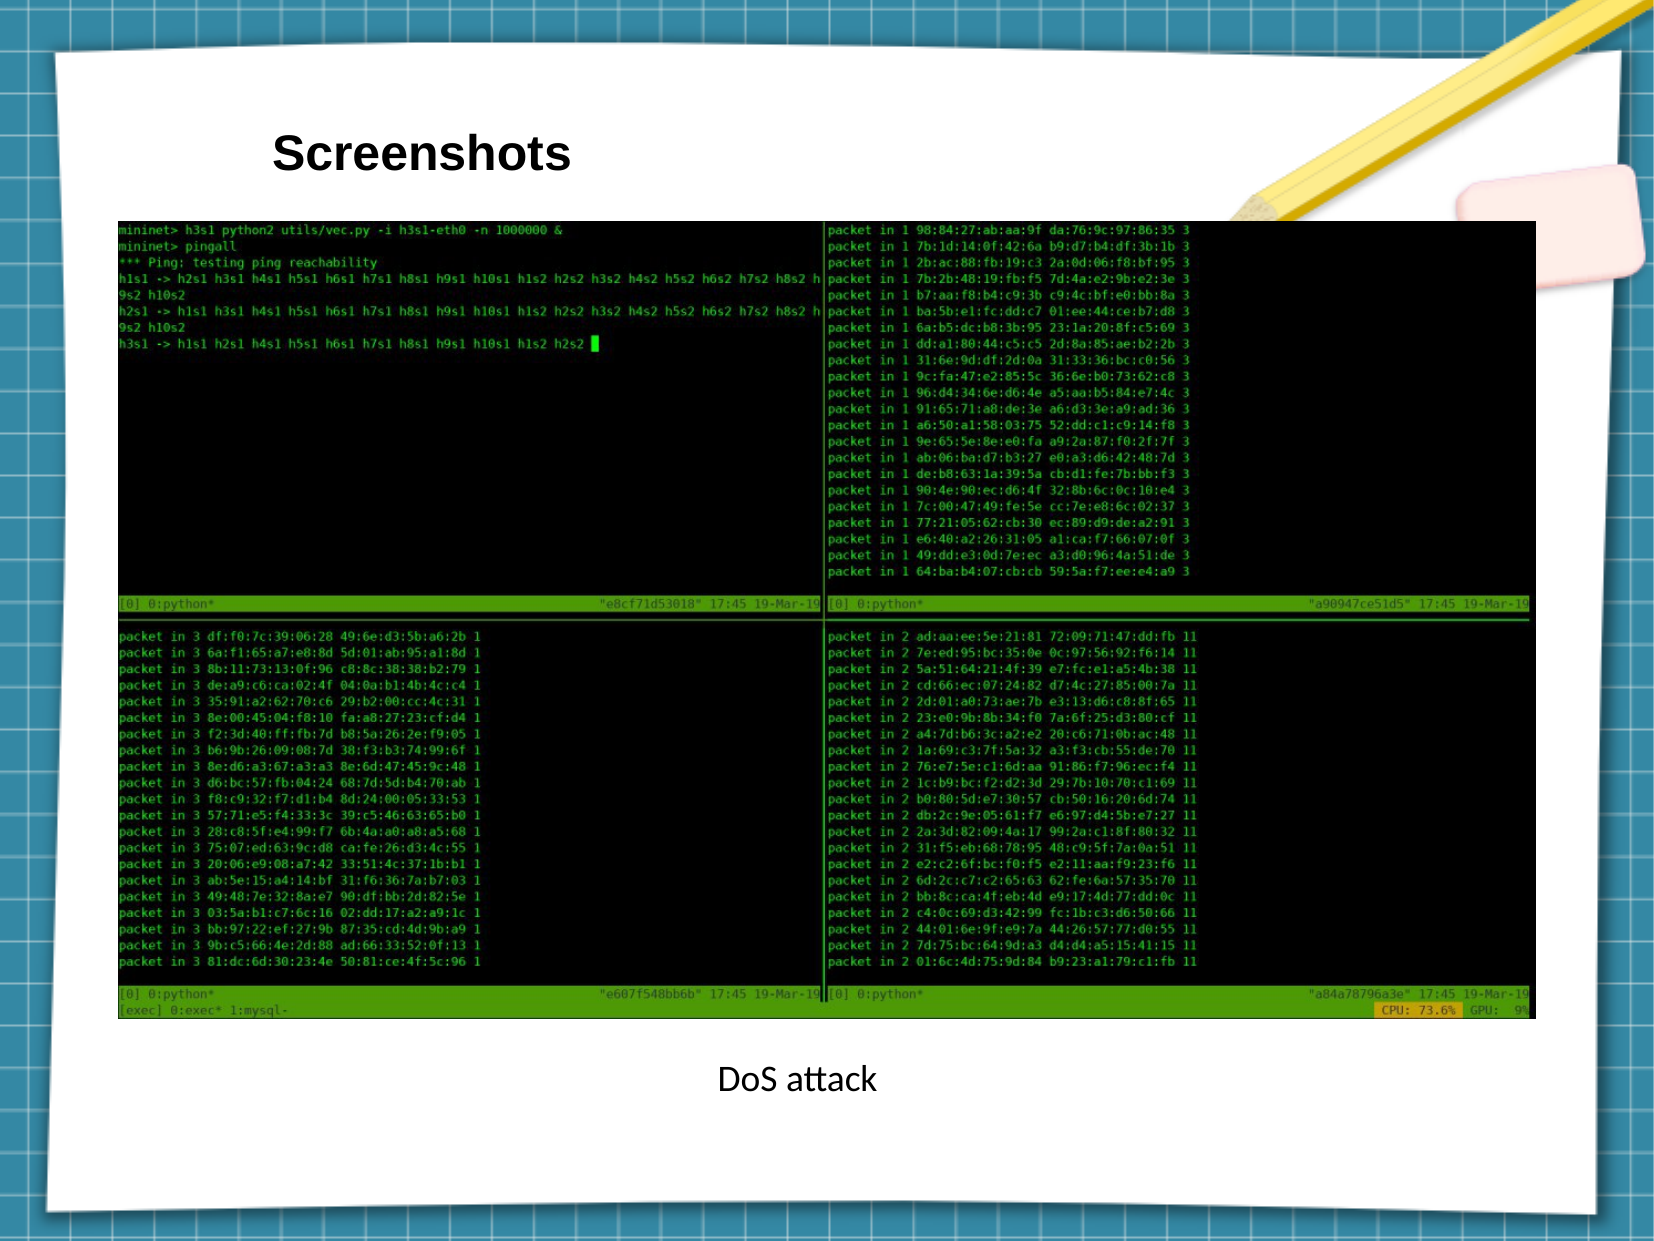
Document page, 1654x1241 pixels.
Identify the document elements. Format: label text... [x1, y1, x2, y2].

picture [0, 0, 1654, 1241]
text_box Screenshots [257, 112, 1129, 189]
text_box DoS attack [702, 1046, 951, 1108]
